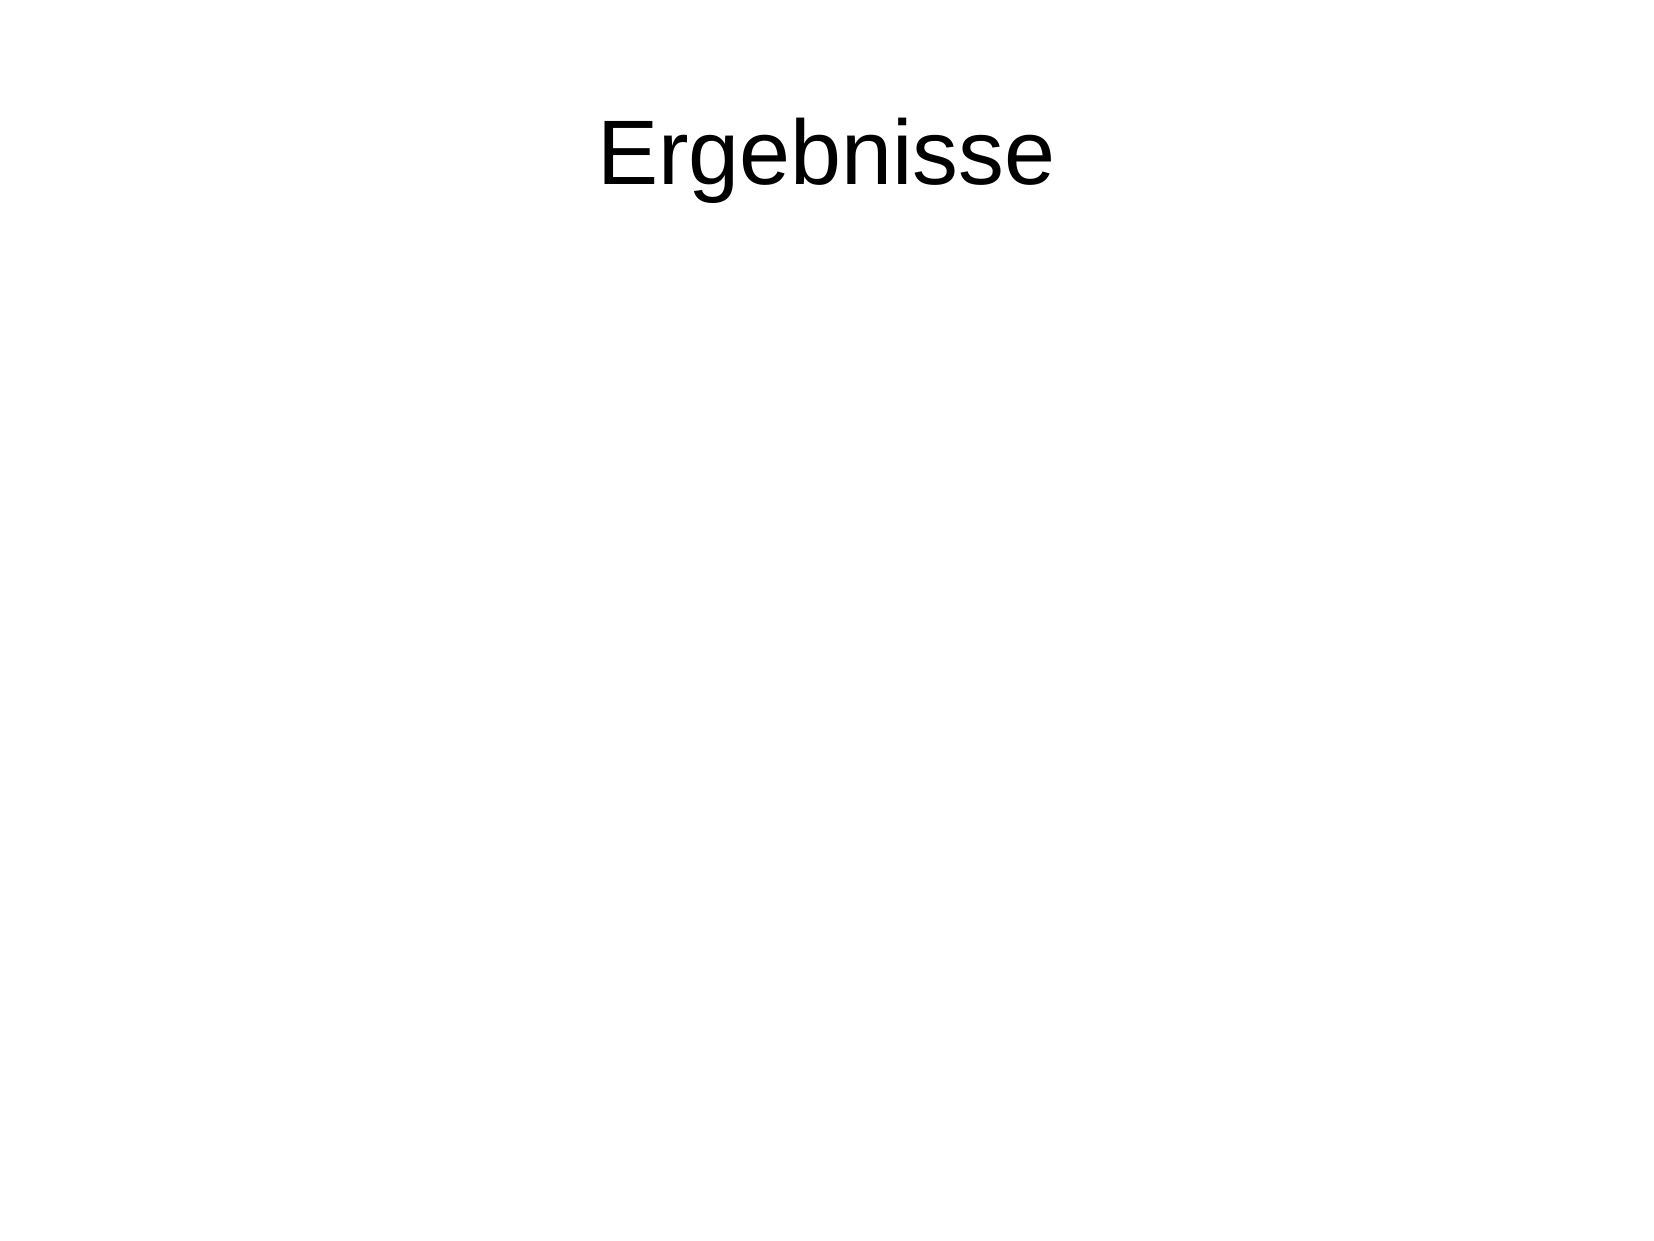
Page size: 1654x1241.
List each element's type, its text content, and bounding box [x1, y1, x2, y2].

title Ergebnisse [82, 49, 1571, 257]
